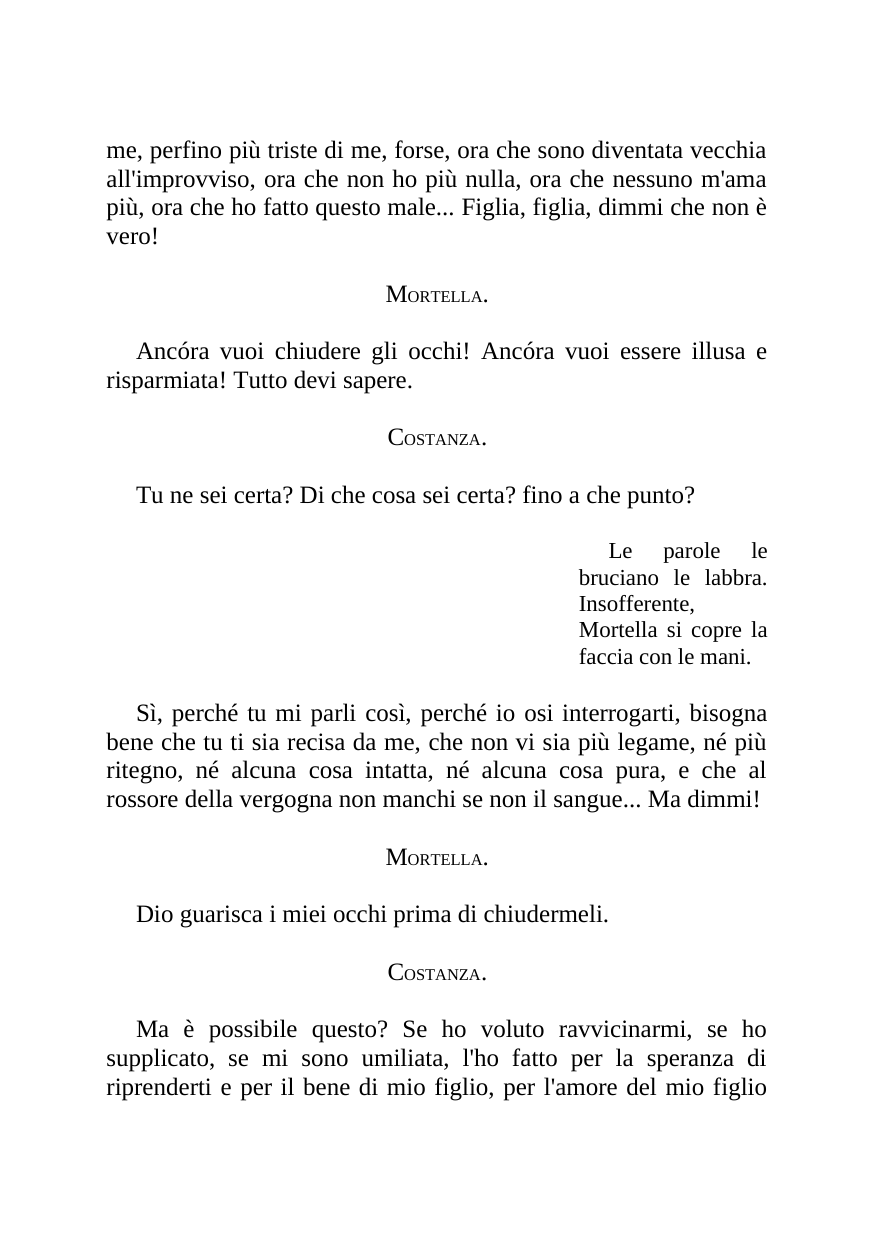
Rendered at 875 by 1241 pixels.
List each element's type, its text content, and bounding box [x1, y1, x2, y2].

text Tu ne sei certa? Di che cosa sei certa? fino a che punto? [106, 480, 768, 509]
text Sì, perché tu mi parli così, perché io osi interrogarti, bisogna bene che tu ti sia recisa da me, che non vi sia più legame, né più ritegno, né alcuna cosa intatta, né alcuna cosa pura, e che al rossore della vergogna non manchi se non il sangue... Ma dimmi! [106, 698, 768, 813]
text Dio guarisca i miei occhi prima di chiudermeli. [106, 899, 768, 928]
text Ma è possibile questo? Se ho voluto ravvicinarmi, se ho supplicato, se mi sono umiliata, l'ho fatto per la speranza di riprenderti e per il bene di mio figlio, per l'amore del mio figlio [106, 1014, 768, 1101]
text Costanza. [106, 422, 768, 451]
text Mortella. [106, 842, 768, 871]
text Costanza. [106, 957, 768, 986]
text Le parole le bruciano le labbra. Insofferente, Mortella si copre la faccia con le mani. [579, 537, 768, 669]
text Ancóra vuoi chiudere gli occhi! Ancóra vuoi essere illusa e risparmiata! Tutto devi sapere. [106, 336, 768, 394]
text me, perfino più triste di me, forse, ora che sono diventata vecchia all'improvviso, ora che non ho più nulla, ora che nessuno m'ama più, ora che ho fatto questo male... Figlia, figlia, dimmi che non è vero! [106, 135, 768, 250]
text Mortella. [106, 279, 768, 307]
